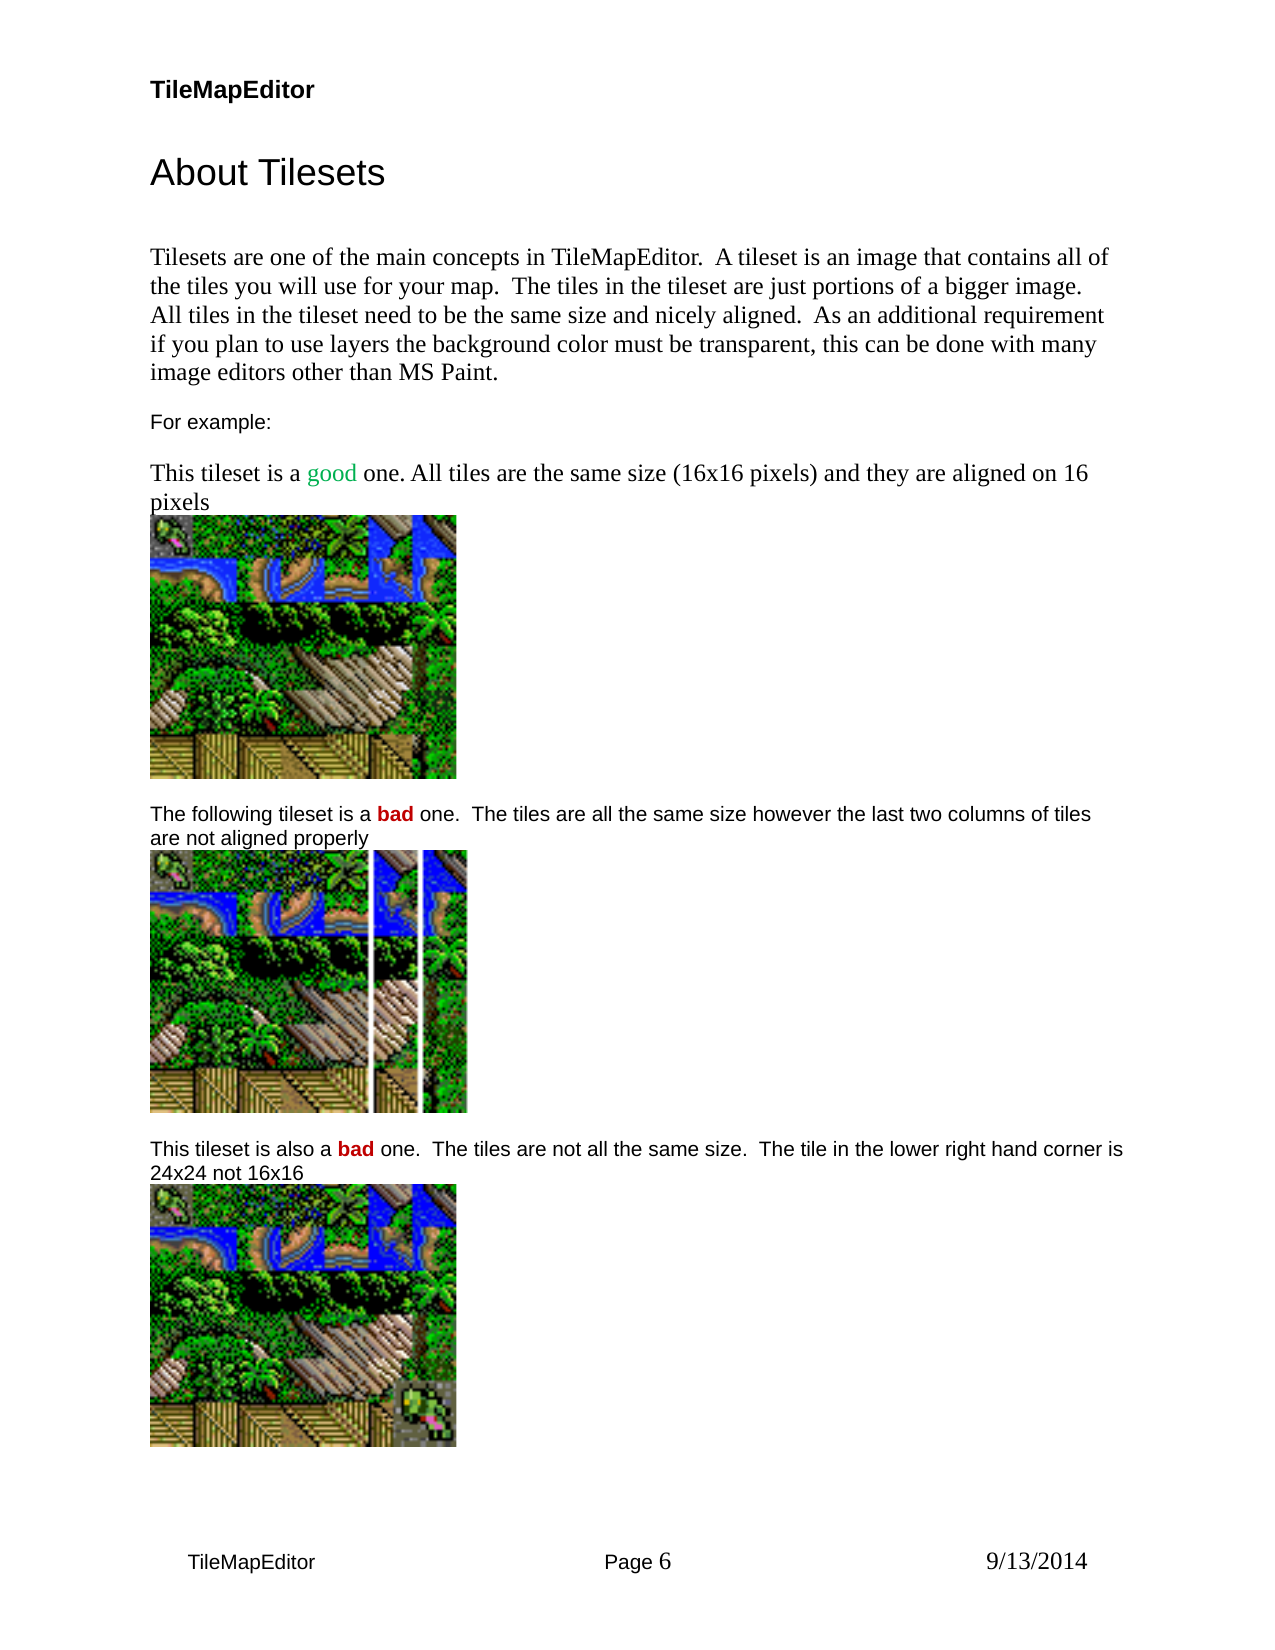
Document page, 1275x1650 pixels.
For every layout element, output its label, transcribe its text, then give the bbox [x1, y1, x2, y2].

text This tileset is also a bad one. The tiles are not all the same size. The tile in the lower right hand corner is 24x24 not 16x16 [150, 1136, 1125, 1184]
text This tileset is a good one. All tiles are the same size (16x16 pixels) and they are aligned on 16 pixels [150, 458, 1125, 516]
picture [150, 515, 457, 779]
text Tilesets are one of the main concepts in TileMapEditor. A tileset is an image that contains all of the tiles you will use for your map. The tiles in the tileset are just portions of a bigger image. All tiles in the tileset need to be the same size and nicely aligned. As an additional requirement if you plan to use layers the background color must be transparent, this can be done with many image editors other than MS Paint. [150, 242, 1125, 386]
text The following tileset is a bad one. The tiles are all the same size however the last two columns of tiles are not aligned properly [150, 802, 1125, 850]
text For example: [150, 410, 1125, 434]
subtitle About Tilesets [150, 150, 1125, 193]
picture [150, 850, 476, 1113]
picture [150, 1184, 457, 1447]
